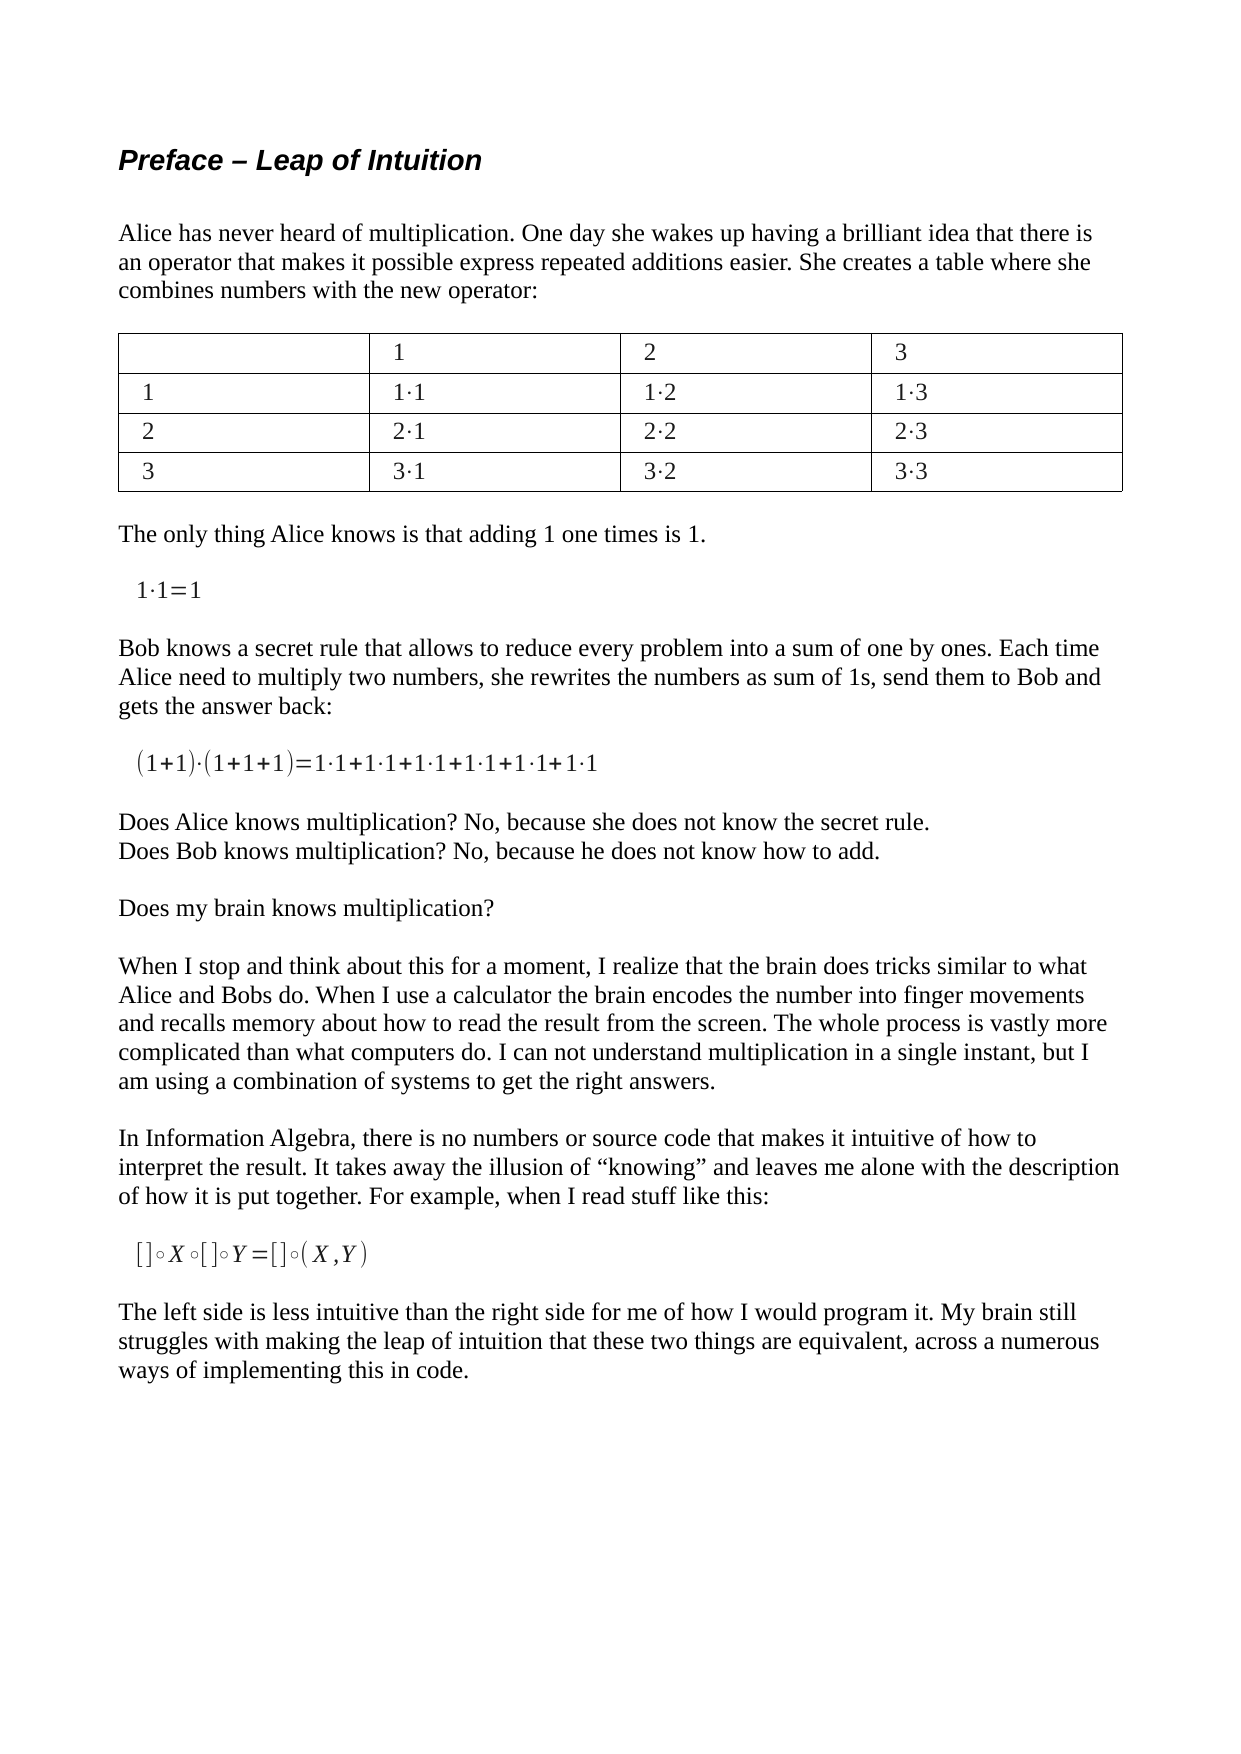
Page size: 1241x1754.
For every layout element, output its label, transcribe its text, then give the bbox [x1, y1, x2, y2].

table_cell [872, 453, 1122, 491]
table_cell [370, 453, 620, 491]
text Does my brain knows multiplication? [118, 893, 1122, 922]
table_cell [621, 374, 871, 412]
table_cell [370, 374, 620, 412]
text Does Alice knows multiplication? No, because she does not know the secret rule. [118, 807, 1122, 836]
table_header [370, 334, 620, 373]
table_header [872, 334, 1122, 373]
table_cell [119, 414, 369, 452]
table_header [119, 334, 369, 373]
text Does Bob knows multiplication? No, because he does not know how to add. [118, 836, 1122, 865]
table_cell [119, 453, 369, 491]
table_header [621, 334, 871, 373]
table_cell [370, 414, 620, 452]
text Alice has never heard of multiplication. One day she wakes up having a brilliant idea that there is an operator that makes it possible express repeated additions easier. She creates a table where she combines numbers with the new operator: [118, 218, 1122, 304]
table_cell [621, 453, 871, 491]
text In Information Algebra, there is no numbers or source code that makes it intuitive of how to interpret the result. It takes away the illusion of “knowing” and leaves me alone with the description of how it is put together. For example, when I read stuff like this: [118, 1123, 1122, 1210]
table_cell [872, 374, 1122, 412]
text The left side is less intuitive than the right side for me of how I would program it. My brain still struggles with making the leap of intuition that these two things are equivalent, across a numerous ways of implementing this in code. [118, 1238, 1122, 1383]
text Bob knows a secret rule that allows to reduce every problem into a sum of one by ones. Each time Alice need to multiply two numbers, she rewrites the numbers as sum of 1s, send them to Bob and gets the answer back: [118, 633, 1122, 720]
text When I stop and think about this for a moment, I realize that the brain does tricks similar to what Alice and Bobs do. When I use a calculator the brain encodes the number into finger movements and recalls memory about how to read the result from the screen. The whole process is vastly more complicated than what computers do. I can not understand multiplication in a single instant, but I am using a combination of systems to get the right answers. [118, 951, 1122, 1095]
text The only thing Alice knows is that adding 1 one times is 1. [118, 519, 1122, 548]
table_cell [872, 414, 1122, 452]
table_cell [621, 414, 871, 452]
table_cell [119, 374, 369, 412]
subtitle Preface – Leap of Intuition [118, 143, 1122, 177]
